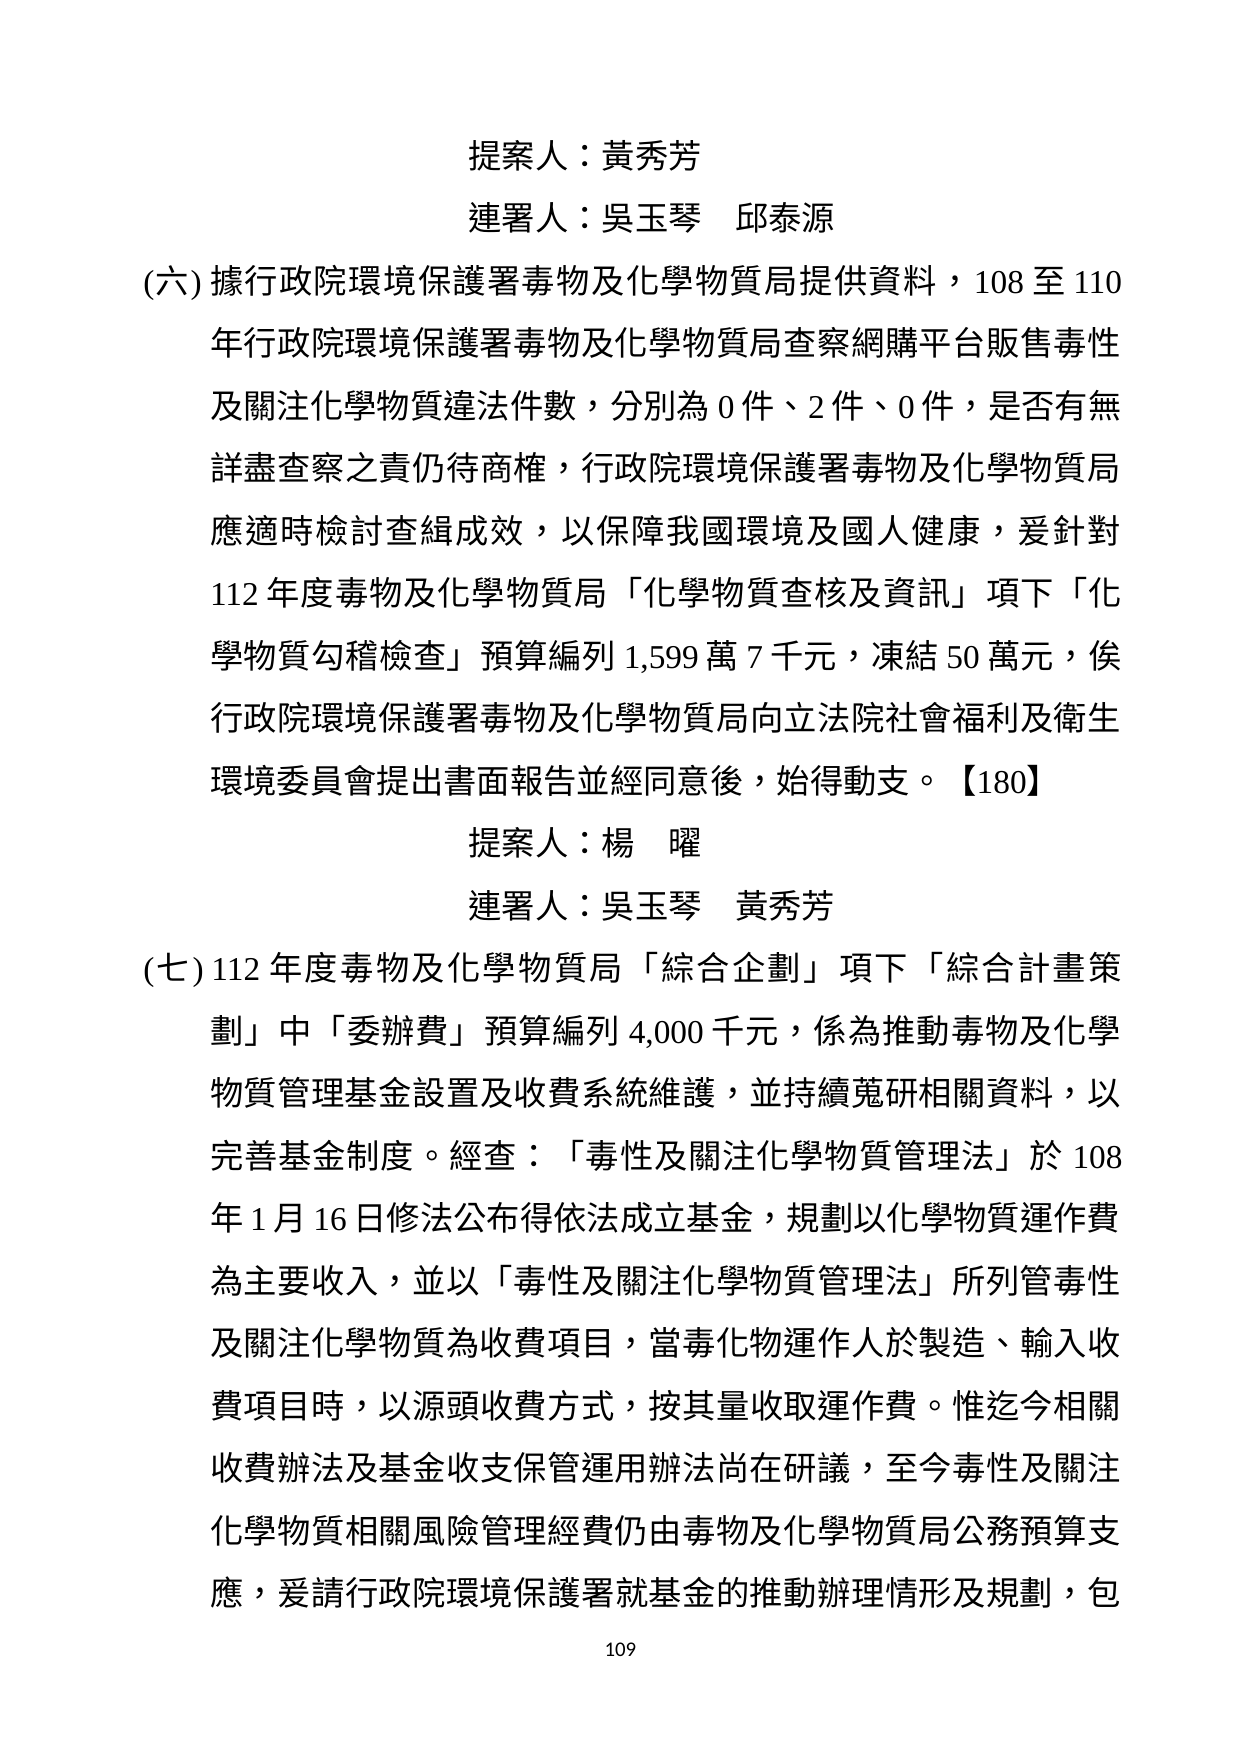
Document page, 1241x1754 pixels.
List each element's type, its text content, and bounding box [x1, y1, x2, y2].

text 提案人：楊 曜 [468, 800, 1122, 862]
text (七) 112年度毒物及化學物質局「綜合企劃」項下「綜合計畫策劃」中「委辦費」預算編列4,000千元，係為推動毒物及化學物質管理基金設置及收費系統維護，並持續蒐研相關資料，以完善基金制度。經查：「毒性及關注化學物質管理法」於108年1月16日修法公布得依法成立基金，規劃以化學物質運作費為主要收入，並以「毒性及關注化學物質管理法」所列管毒性及關注化學物質為收費項目，當毒化物運作人於製造、輸入收費項目時，以源頭收費方式，按其量收取運作費。惟迄今相關收費辦法及基金收支保管運用辦法尚在研議，至今毒性及關注化學物質相關風險管理經費仍由毒物及化學物質局公務預算支應，爰請行政院環境保護署就基金的推動辦理情形及規劃，包 [143, 925, 1122, 1612]
text 連署人：吳玉琴 邱泰源 [468, 175, 1122, 237]
text 連署人：吳玉琴 黃秀芳 [468, 862, 1122, 925]
text 提案人：黃秀芳 [468, 112, 1122, 175]
text (六) 據行政院環境保護署毒物及化學物質局提供資料，108至110年行政院環境保護署毒物及化學物質局查察網購平台販售毒性及關注化學物質違法件數，分別為0件、2件、0件，是否有無詳盡查察之責仍待商榷，行政院環境保護署毒物及化學物質局應適時檢討查緝成效，以保障我國環境及國人健康，爰針對112年度毒物及化學物質局「化學物質查核及資訊」項下「化學物質勾稽檢查」預算編列1,599萬7千元，凍結50萬元，俟行政院環境保護署毒物及化學物質局向立法院社會福利及衛生環境委員會提出書面報告並經同意後，始得動支。【180】 [143, 237, 1122, 800]
